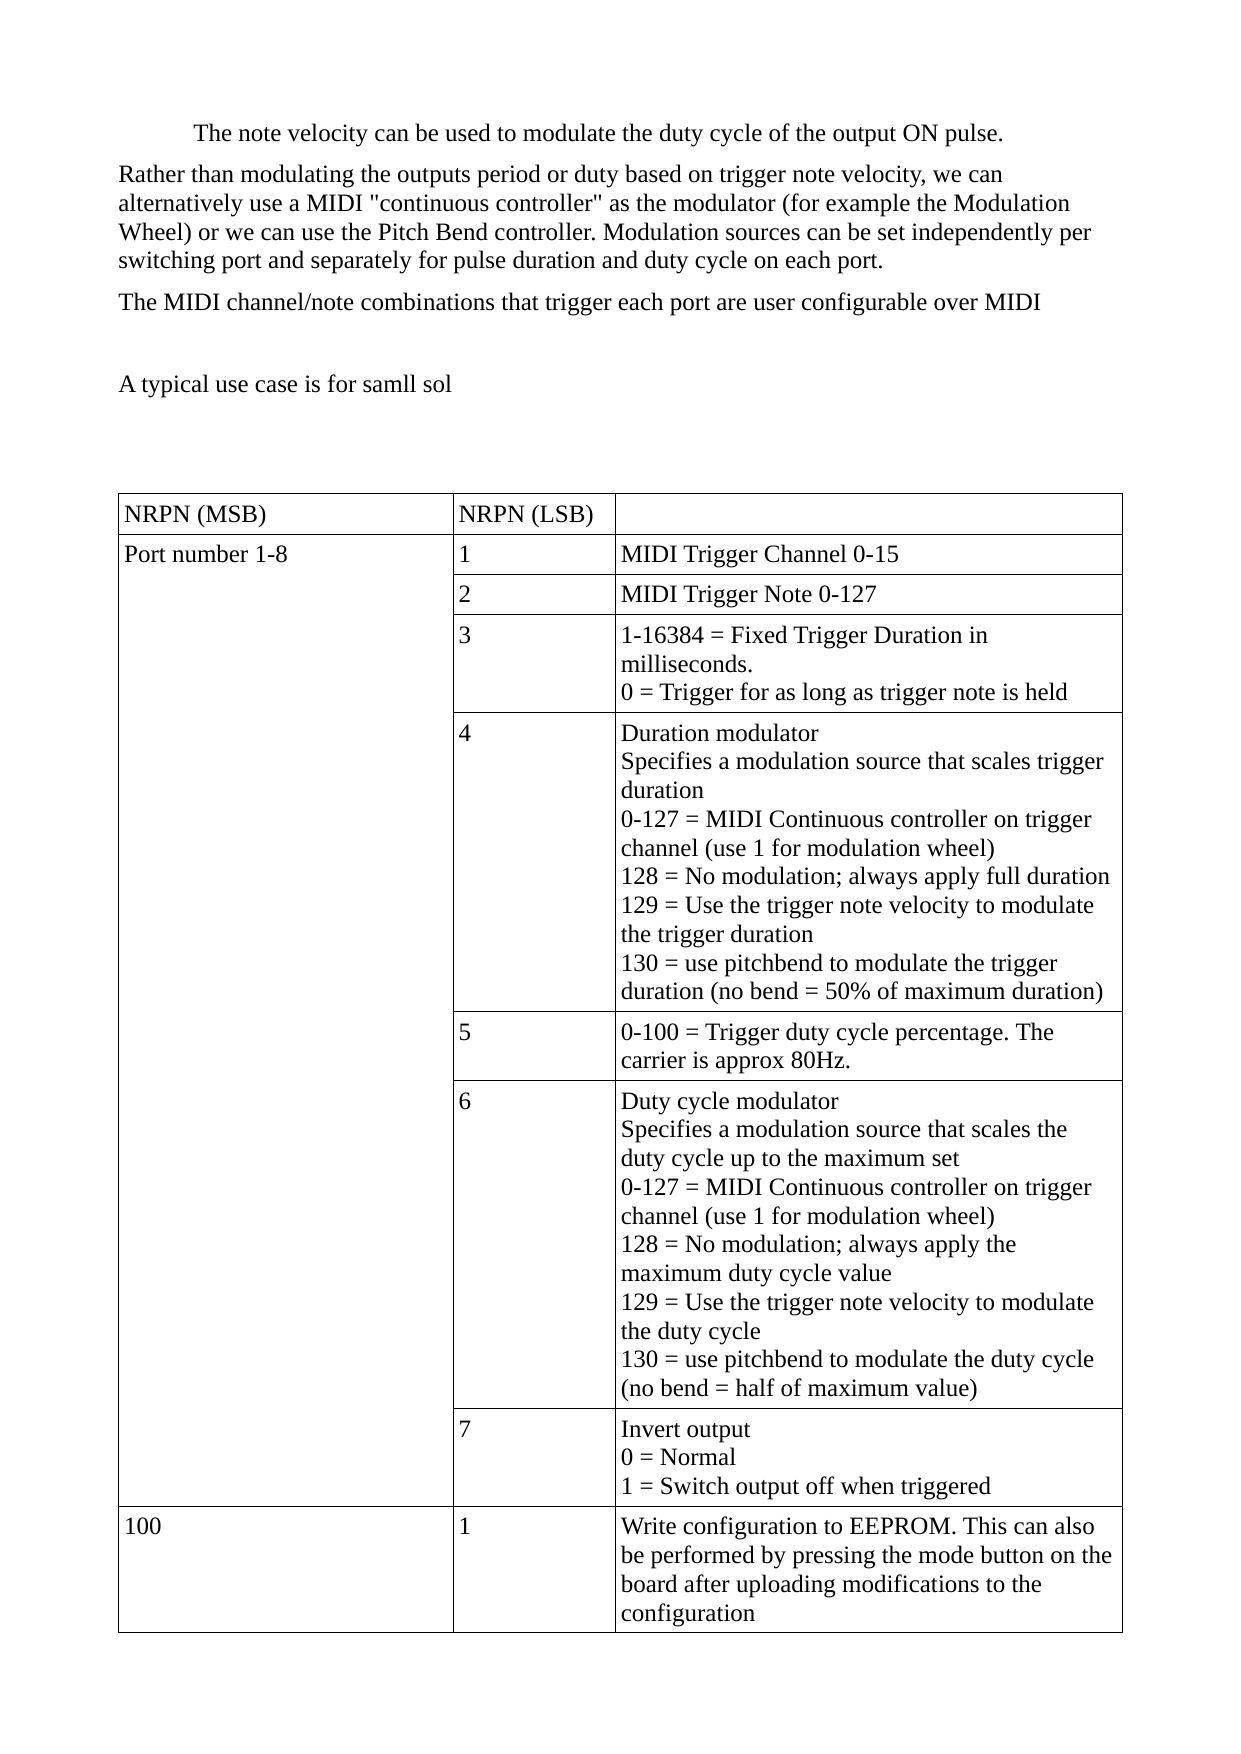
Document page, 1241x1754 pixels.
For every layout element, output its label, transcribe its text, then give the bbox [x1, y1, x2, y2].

table_cell Write configuration to EEPROM. This can also be performed by pressing the mode button on the board after uploading modifications to the configuration [616, 1507, 1122, 1632]
table_header [616, 494, 1122, 533]
table_cell 6 [454, 1081, 615, 1408]
table_cell 1 [454, 1507, 615, 1632]
text Rather than modulating the outputs period or duty based on trigger note velocity, we can alternatively use a MIDI "continuous controller" as the modulator (for example the Modulation Wheel) or we can use the Pitch Bend controller. Modulation sources can be set independently per switching port and separately for pulse duration and duty cycle on each port. [118, 159, 1122, 274]
table_header NRPN (MSB) [119, 494, 453, 533]
text A typical use case is for samll sol [118, 369, 1122, 398]
table_header NRPN (LSB) [454, 494, 615, 533]
table_cell MIDI Trigger Channel 0-15 [616, 535, 1122, 574]
list The note velocity can be used to modulate the duty cycle of the output ON pulse. [156, 118, 1122, 147]
table_cell Duty cycle modulator Specifies a modulation source that scales the duty cycle up to the maximum set 0-127 = MIDI Continuous controller on trigger channel (use 1 for modulation wheel) 128 = No modulation; always apply the maximum duty cycle value 129 = Use the trigger note velocity to modulate the duty cycle 130 = use pitchbend to modulate the duty cycle (no bend = half of maximum value) [616, 1081, 1122, 1408]
text The MIDI channel/note combinations that trigger each port are user configurable over MIDI [118, 287, 1122, 316]
table_cell 2 [454, 575, 615, 614]
table_cell 5 [454, 1012, 615, 1080]
table_cell MIDI Trigger Note 0-127 [616, 575, 1122, 614]
table_cell 100 [119, 1507, 453, 1632]
table_cell 3 [454, 615, 615, 712]
table_cell Duration modulator Specifies a modulation source that scales trigger duration 0-127 = MIDI Continuous controller on trigger channel (use 1 for modulation wheel) 128 = No modulation; always apply full duration 129 = Use the trigger note velocity to modulate the trigger duration 130 = use pitchbend to modulate the trigger duration (no bend = 50% of maximum duration) [616, 713, 1122, 1011]
table_cell 0-100 = Trigger duty cycle percentage. The carrier is approx 80Hz. [616, 1012, 1122, 1080]
table_cell 1 [454, 535, 615, 574]
table_cell Invert output 0 = Normal 1 = Switch output off when triggered [616, 1409, 1122, 1506]
table_cell 4 [454, 713, 615, 1011]
table_cell 7 [454, 1409, 615, 1506]
table_cell 1-16384 = Fixed Trigger Duration in milliseconds. 0 = Trigger for as long as trigger note is held [616, 615, 1122, 712]
table_cell Port number 1-8 [119, 535, 453, 1506]
